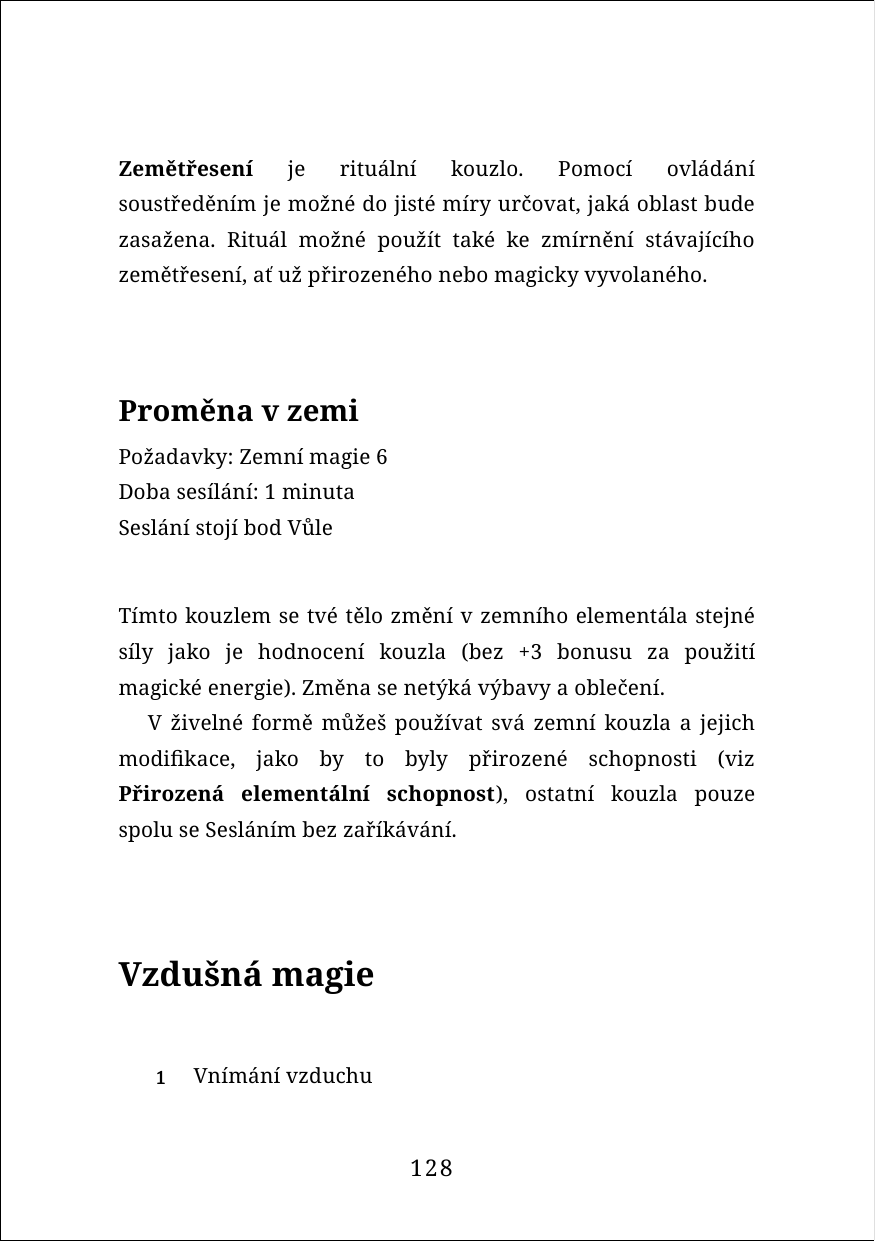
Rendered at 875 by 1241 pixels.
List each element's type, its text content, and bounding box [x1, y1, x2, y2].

text Požadavky: Zemní magie 6 Doba sesílání: 1 minuta Seslání stojí bod Vůle [118, 442, 756, 577]
text Tímto kouzlem se tvé tělo změní v zemního elementála stejné síly jako je hodnocení kouzla (bez +3 bonusu za použití magické energie). Změna se netýká výbavy a oblečení. V živelné formě můžeš používat svá zemní kouzla a jejich modifikace, jako by to byly přirozené schopnosti (viz Přirozená elementální schopnost), ostatní kouzla pouze spolu se Sesláním bez zaříkávání. [118, 602, 756, 843]
subtitle Proměna v zemi [118, 390, 756, 430]
text Zemětřesení je rituální kouzlo. Pomocí ovládání soustředěním je možné do jisté míry určovat, jaká oblast bude zasažena. Rituál možné použít také ke zmírnění stávajícího zemětřesení, ať už přirozeného nebo magicky vyvolaného. [118, 118, 756, 289]
subtitle Vzdušná magie [118, 951, 756, 996]
list Vnímání vzduchu [156, 1061, 756, 1090]
